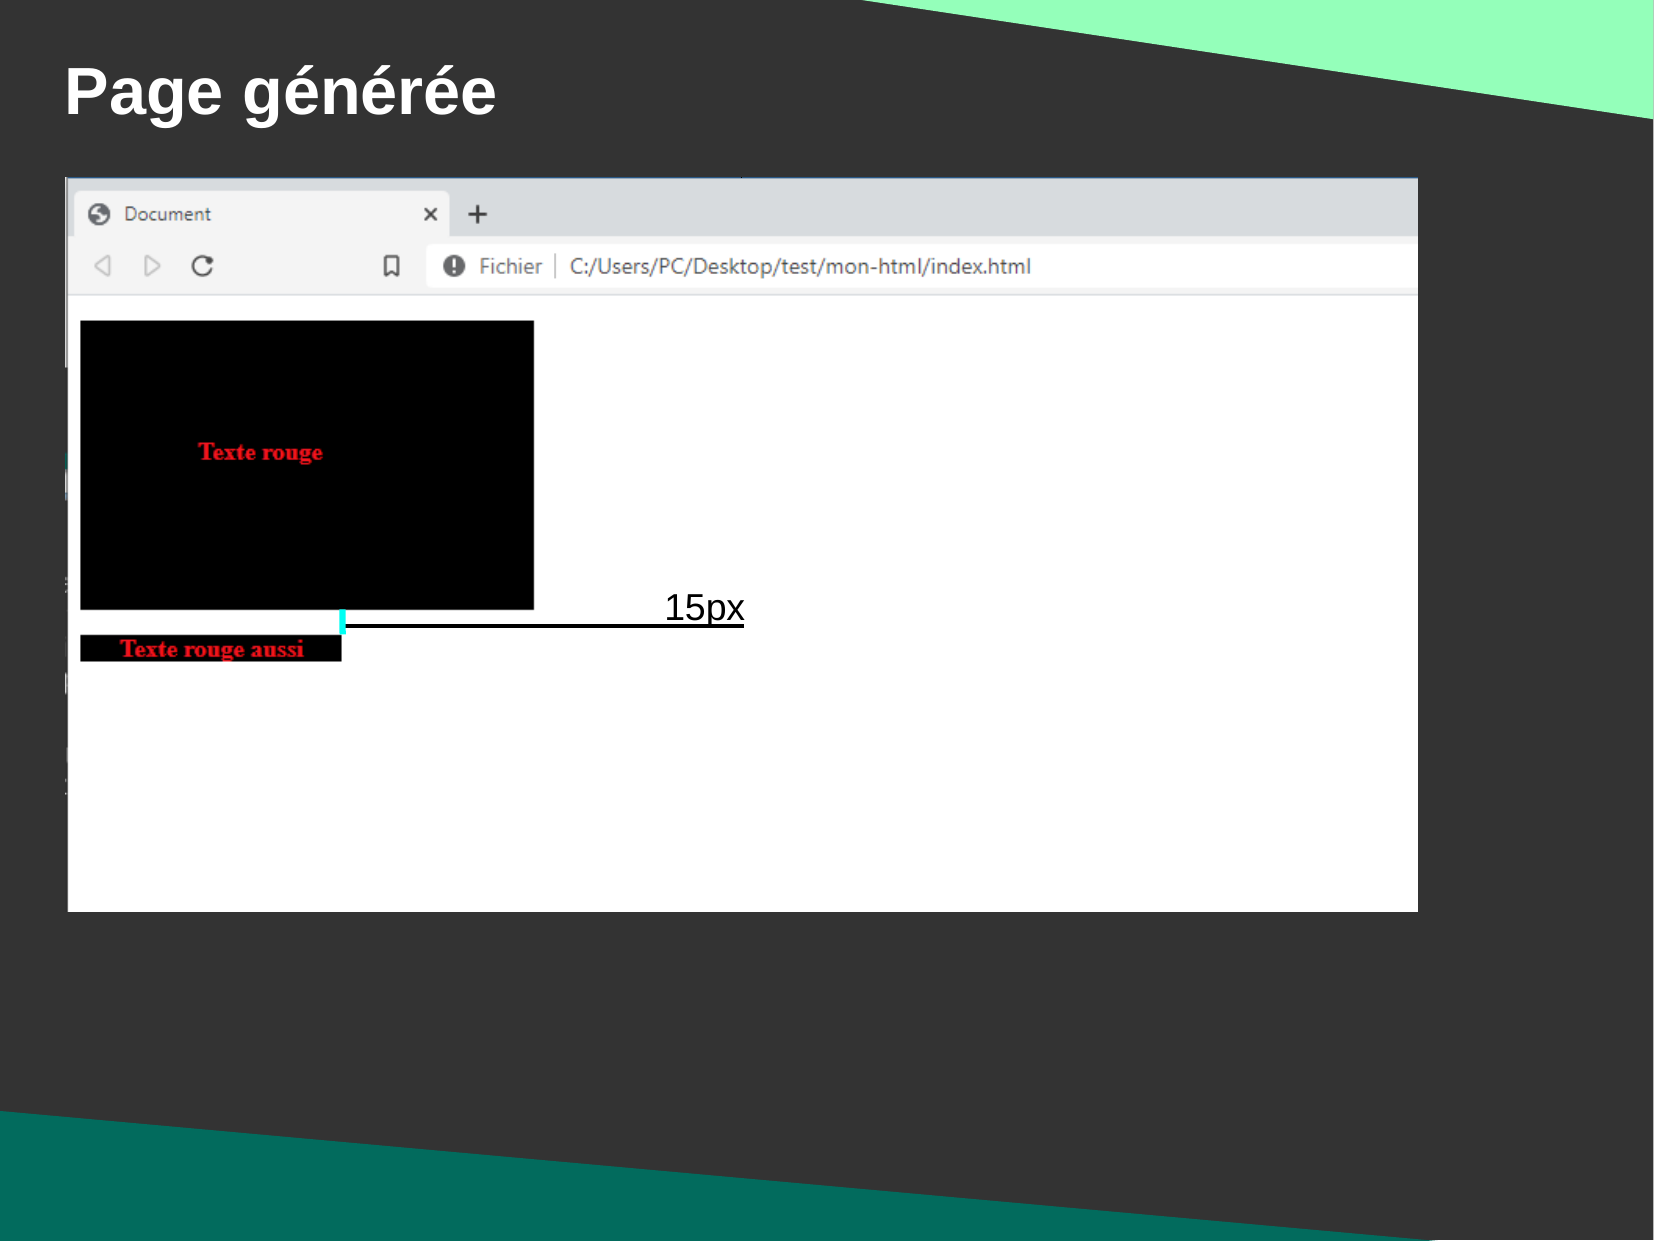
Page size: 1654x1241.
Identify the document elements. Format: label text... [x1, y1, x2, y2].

text_box [861, 0, 1654, 120]
title Page générée [64, 54, 1553, 157]
text_box 15px [649, 578, 768, 636]
picture [65, 177, 1418, 912]
